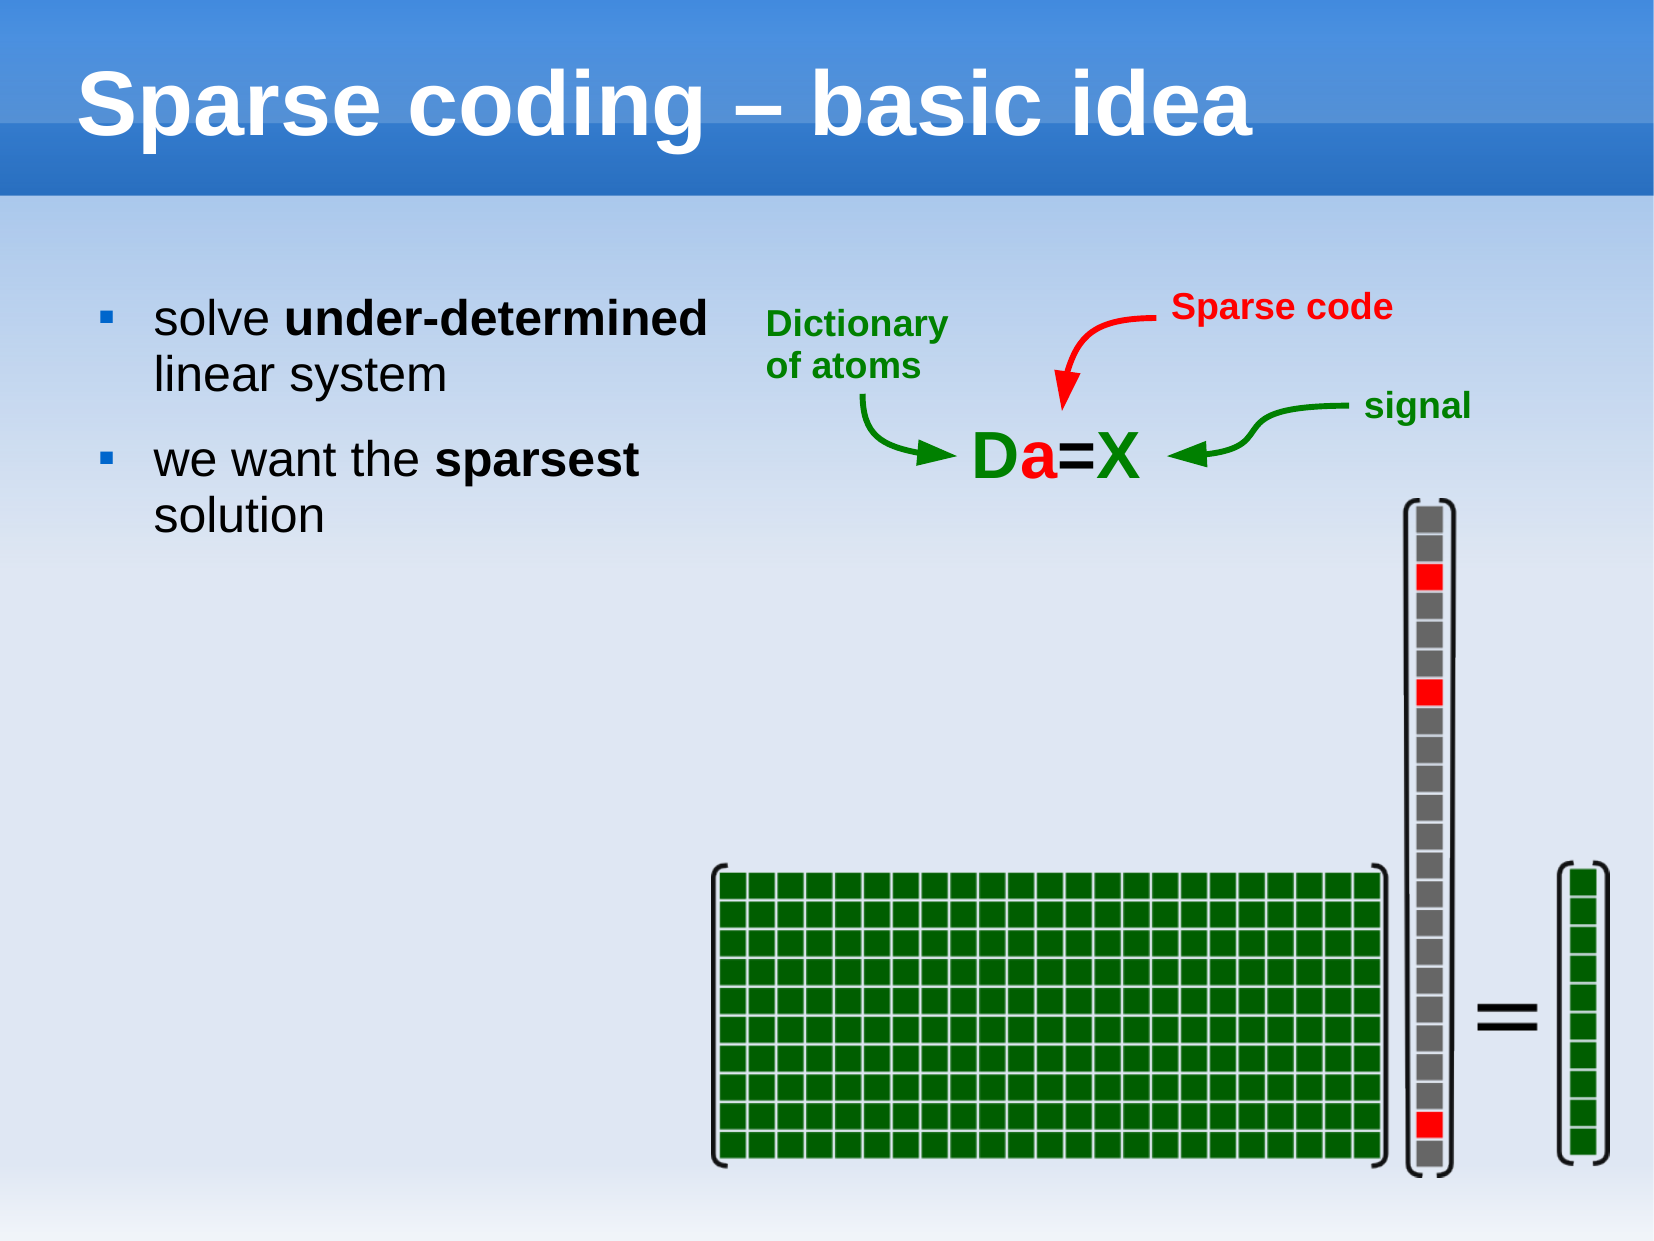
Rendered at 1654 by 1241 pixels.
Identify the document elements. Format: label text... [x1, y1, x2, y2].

title Sparse coding – basic idea [76, 0, 1565, 208]
list solve under-determined linear system we want the sparsest solution [82, 290, 809, 1109]
text_box Sparse code [1156, 277, 1409, 359]
picture [0, 0, 1654, 1241]
text_box signal [1349, 377, 1488, 435]
text_box Da=X [957, 410, 1167, 498]
text_box Dictionary of atoms [750, 252, 975, 394]
